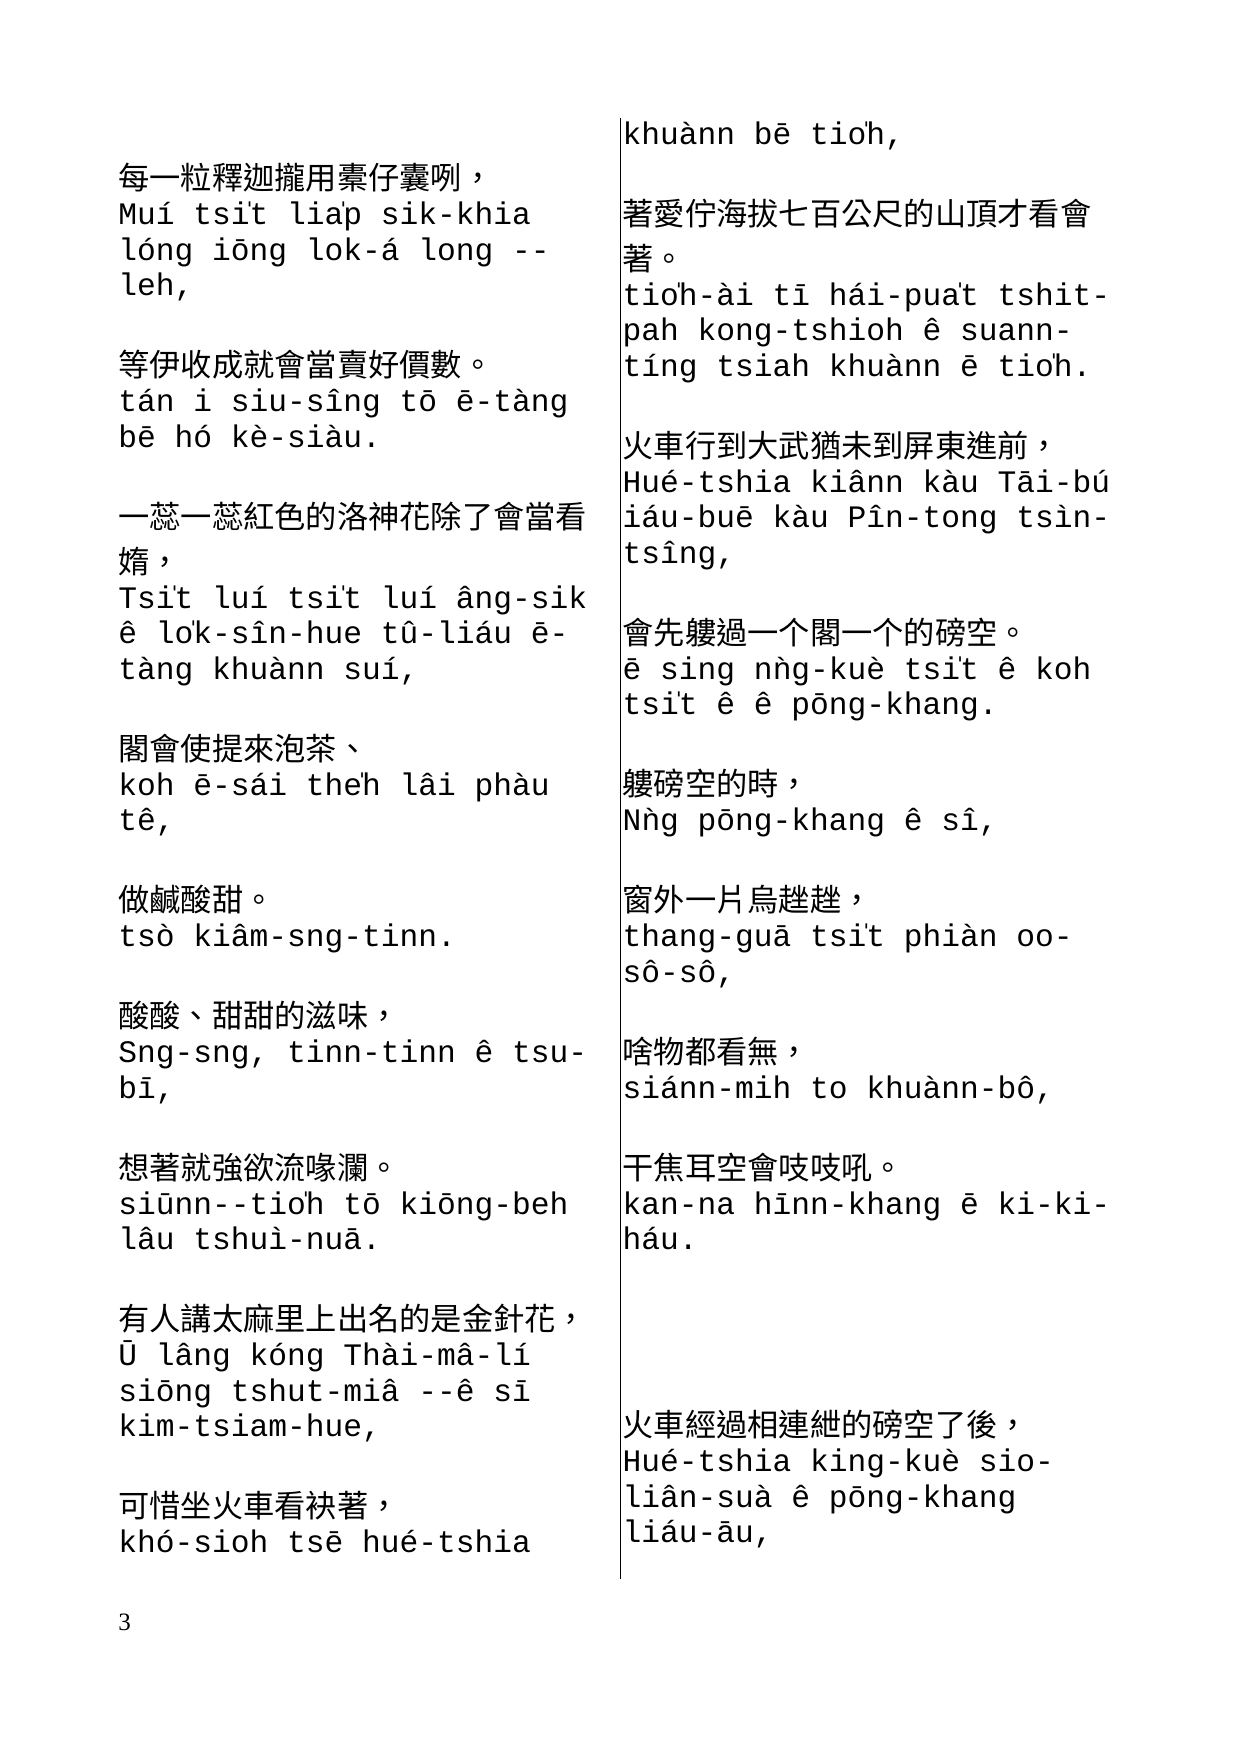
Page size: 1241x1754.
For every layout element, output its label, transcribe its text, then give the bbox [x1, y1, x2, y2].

text thang-guā tsi̍t phiàn oo-sô-sô, [622, 921, 1122, 991]
text tsò kiâm-sng-tinn. [118, 921, 618, 956]
text 一蕊一蕊紅色的洛神花除了會當看媠， [118, 492, 618, 582]
text khó-sioh tsē hué-tshia [118, 1526, 618, 1562]
text 火車經過相連紲的磅空了後， [622, 1401, 1122, 1446]
text 干焦耳空會吱吱吼。 [622, 1143, 1122, 1188]
text Muí tsi̍t lia̍p sik-khia lóng iōng lok-á long --leh, [118, 199, 618, 305]
text 會先軁過一个閣一个的磅空。 [622, 608, 1122, 653]
text Ū lâng kóng Thài-mâ-lí siōng tshut-miâ --ê sī kim-tsiam-hue, [118, 1339, 618, 1446]
text siánn-mih to khuànn-bô, [622, 1072, 1122, 1107]
text 酸酸、甜甜的滋味， [118, 991, 618, 1037]
text kan-na hīnn-khang ē ki-ki-háu. [622, 1188, 1122, 1259]
text 有人講太麻里上出名的是金針花， [118, 1294, 618, 1339]
text Tsi̍t luí tsi̍t luí âng-sik ê lo̍k-sîn-hue tû-liáu ē-tàng khuànn suí, [118, 582, 618, 688]
text tán i siu-sîng tō ē-tàng bē hó kè-siàu. [118, 386, 618, 456]
text Hué-tshia king-kuè sio-liân-suà ê pōng-khang liáu-āu, [622, 1446, 1122, 1552]
text 可惜坐火車看袂著， [118, 1481, 618, 1526]
text 著愛佇海拔七百公尺的山頂才看會著。 [622, 189, 1122, 279]
text 軁磅空的時， [622, 759, 1122, 804]
text Nǹg pōng-khang ê sî, [622, 804, 1122, 840]
text 窗外一片烏趖趖， [622, 875, 1122, 921]
text tio̍h-ài tī hái-pua̍t tshit-pah kong-tshioh ê suann-tíng tsiah khuànn ē tio̍h. [622, 279, 1122, 386]
text 啥物都看無， [622, 1027, 1122, 1072]
text Hué-tshia kiânn kàu Tāi-bú iáu-buē kàu Pîn-tong tsìn-tsîng, [622, 466, 1122, 572]
text siūnn--tio̍h tō kiōng-beh lâu tshuì-nuā. [118, 1188, 618, 1259]
text koh ē-sái the̍h lâi phàu tê, [118, 769, 618, 840]
text 火車行到大武猶未到屏東進前， [622, 421, 1122, 466]
text 想著就強欲流喙瀾。 [118, 1143, 618, 1188]
text 等伊收成就會當賣好價數。 [118, 340, 618, 386]
text 閣會使提來泡茶、 [118, 724, 618, 769]
text Sng-sng, tinn-tinn ê tsu-bī, [118, 1037, 618, 1107]
text 每一粒釋迦攏用橐仔囊咧， [118, 153, 618, 199]
text khuànn bē tio̍h, [622, 118, 1122, 153]
text ē sing nǹg-kuè tsi̍t ê koh tsi̍t ê ê pōng-khang. [622, 653, 1122, 724]
text 做鹹酸甜。 [118, 875, 618, 921]
